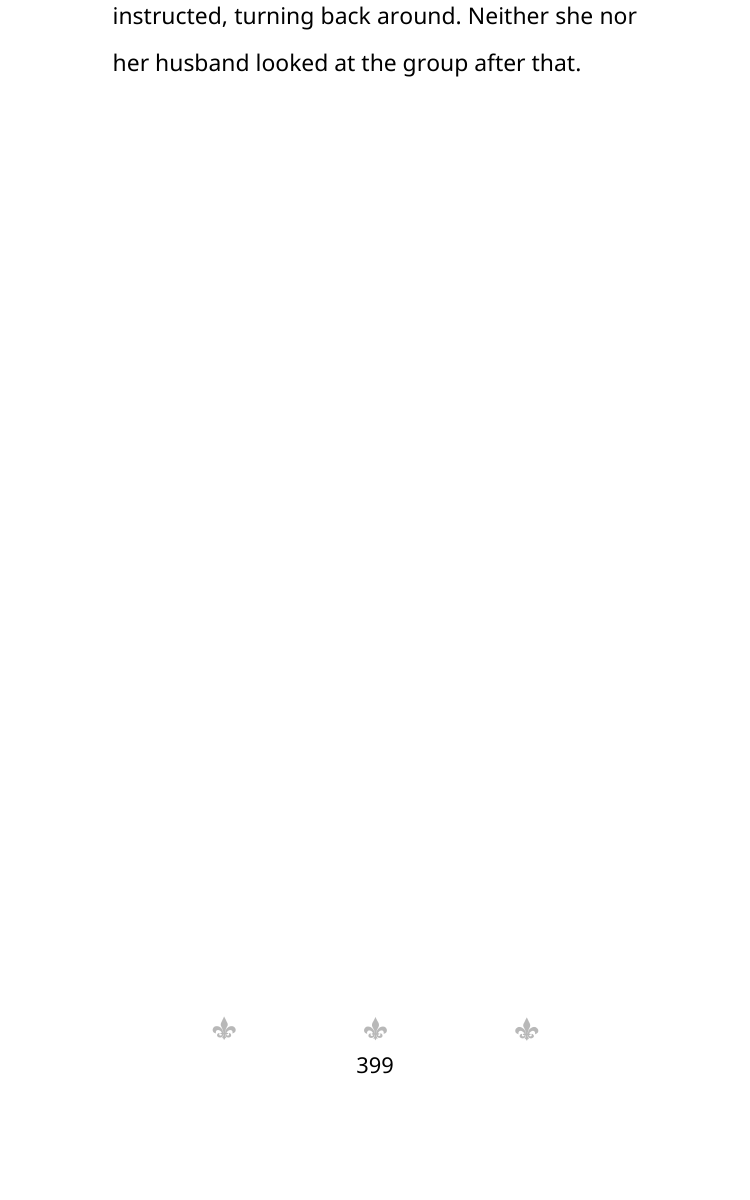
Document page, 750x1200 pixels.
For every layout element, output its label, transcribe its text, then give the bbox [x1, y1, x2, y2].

text instructed, turning back around. Neither she nor her husband looked at the group after that. [112, 0, 637, 78]
